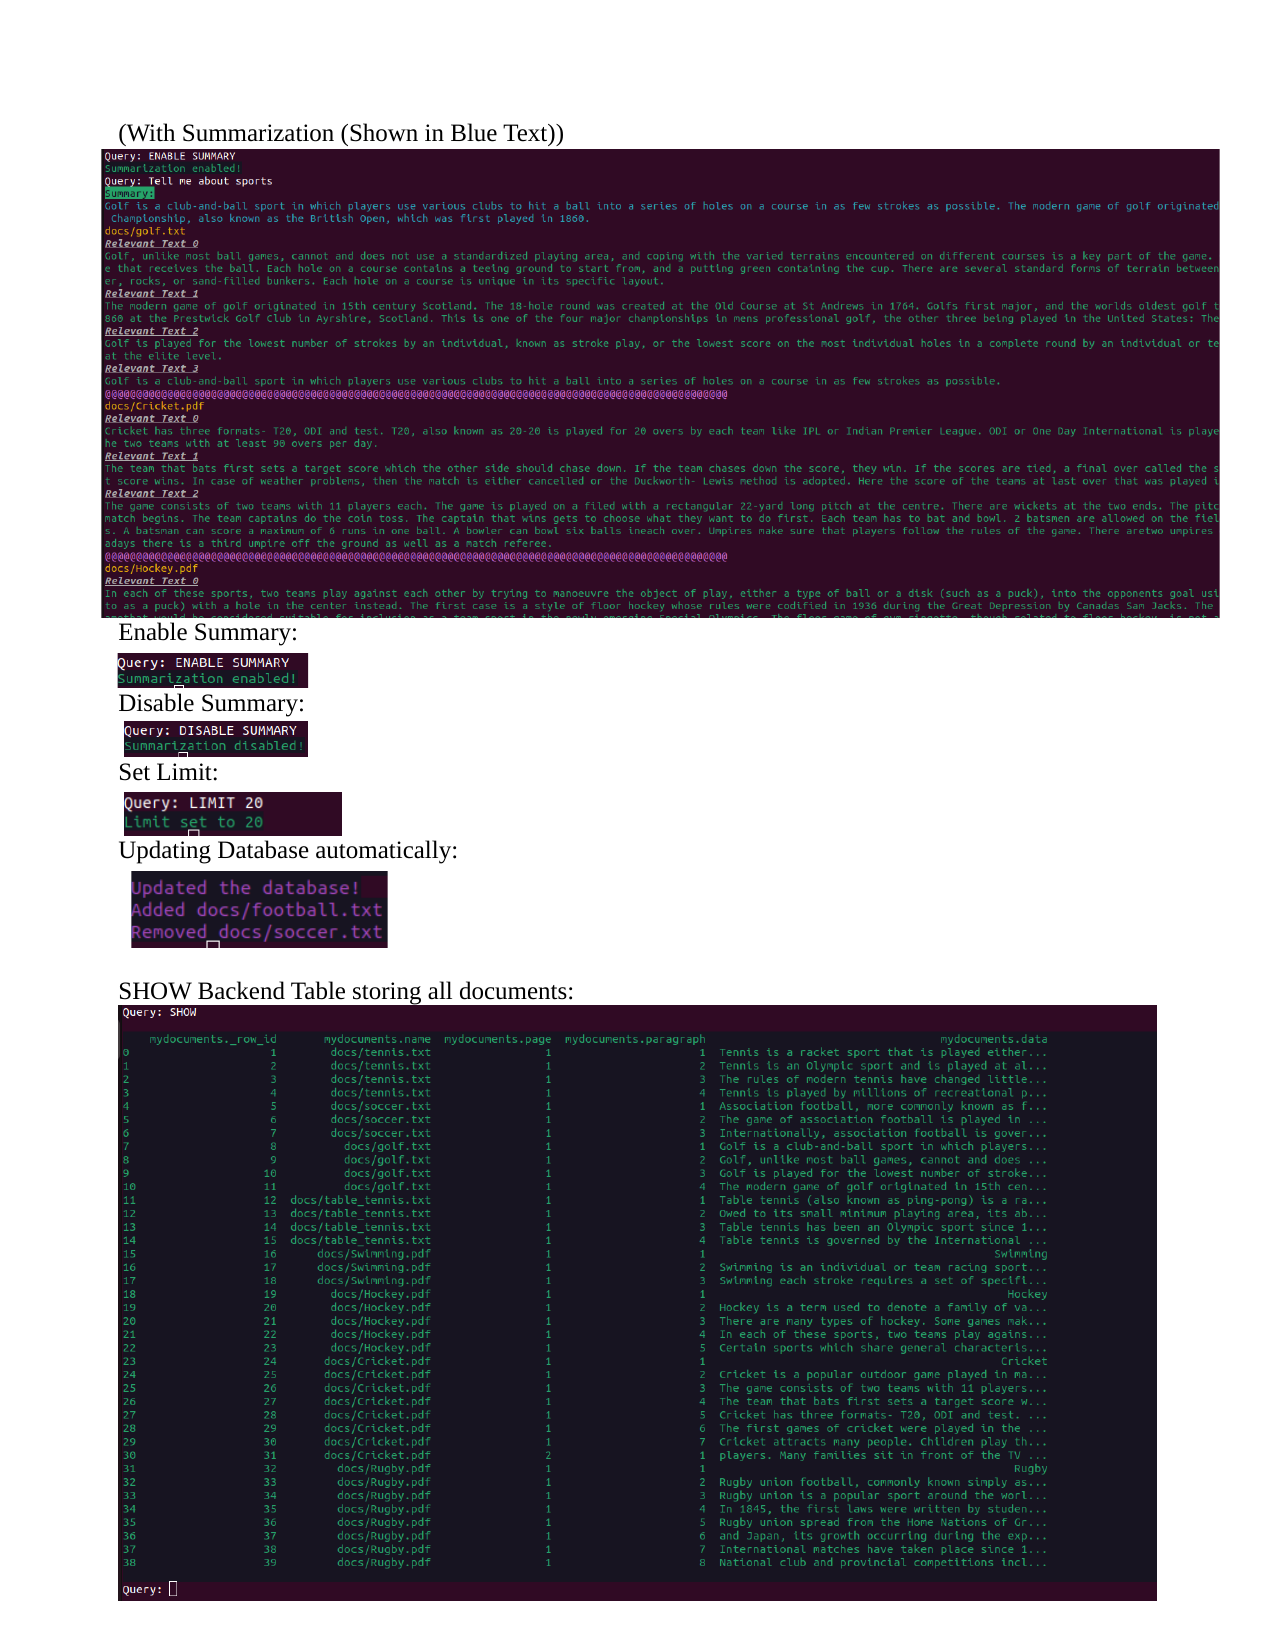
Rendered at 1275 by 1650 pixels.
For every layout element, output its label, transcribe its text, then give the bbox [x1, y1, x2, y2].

picture [118, 1005, 1157, 1601]
picture [101, 149, 1220, 618]
text Updating Database automatically: [118, 786, 1157, 864]
picture [124, 792, 342, 836]
text SHOW Backend Table storing all documents: [118, 976, 1157, 1005]
text (With Summarization (Shown in Blue Text)) [118, 118, 1157, 147]
text Set Limit: [118, 716, 1157, 786]
picture [117, 653, 309, 688]
picture [124, 721, 308, 757]
text Disable Summary: [118, 646, 1157, 716]
text Enable Summary: [118, 618, 1157, 646]
picture [131, 871, 388, 948]
